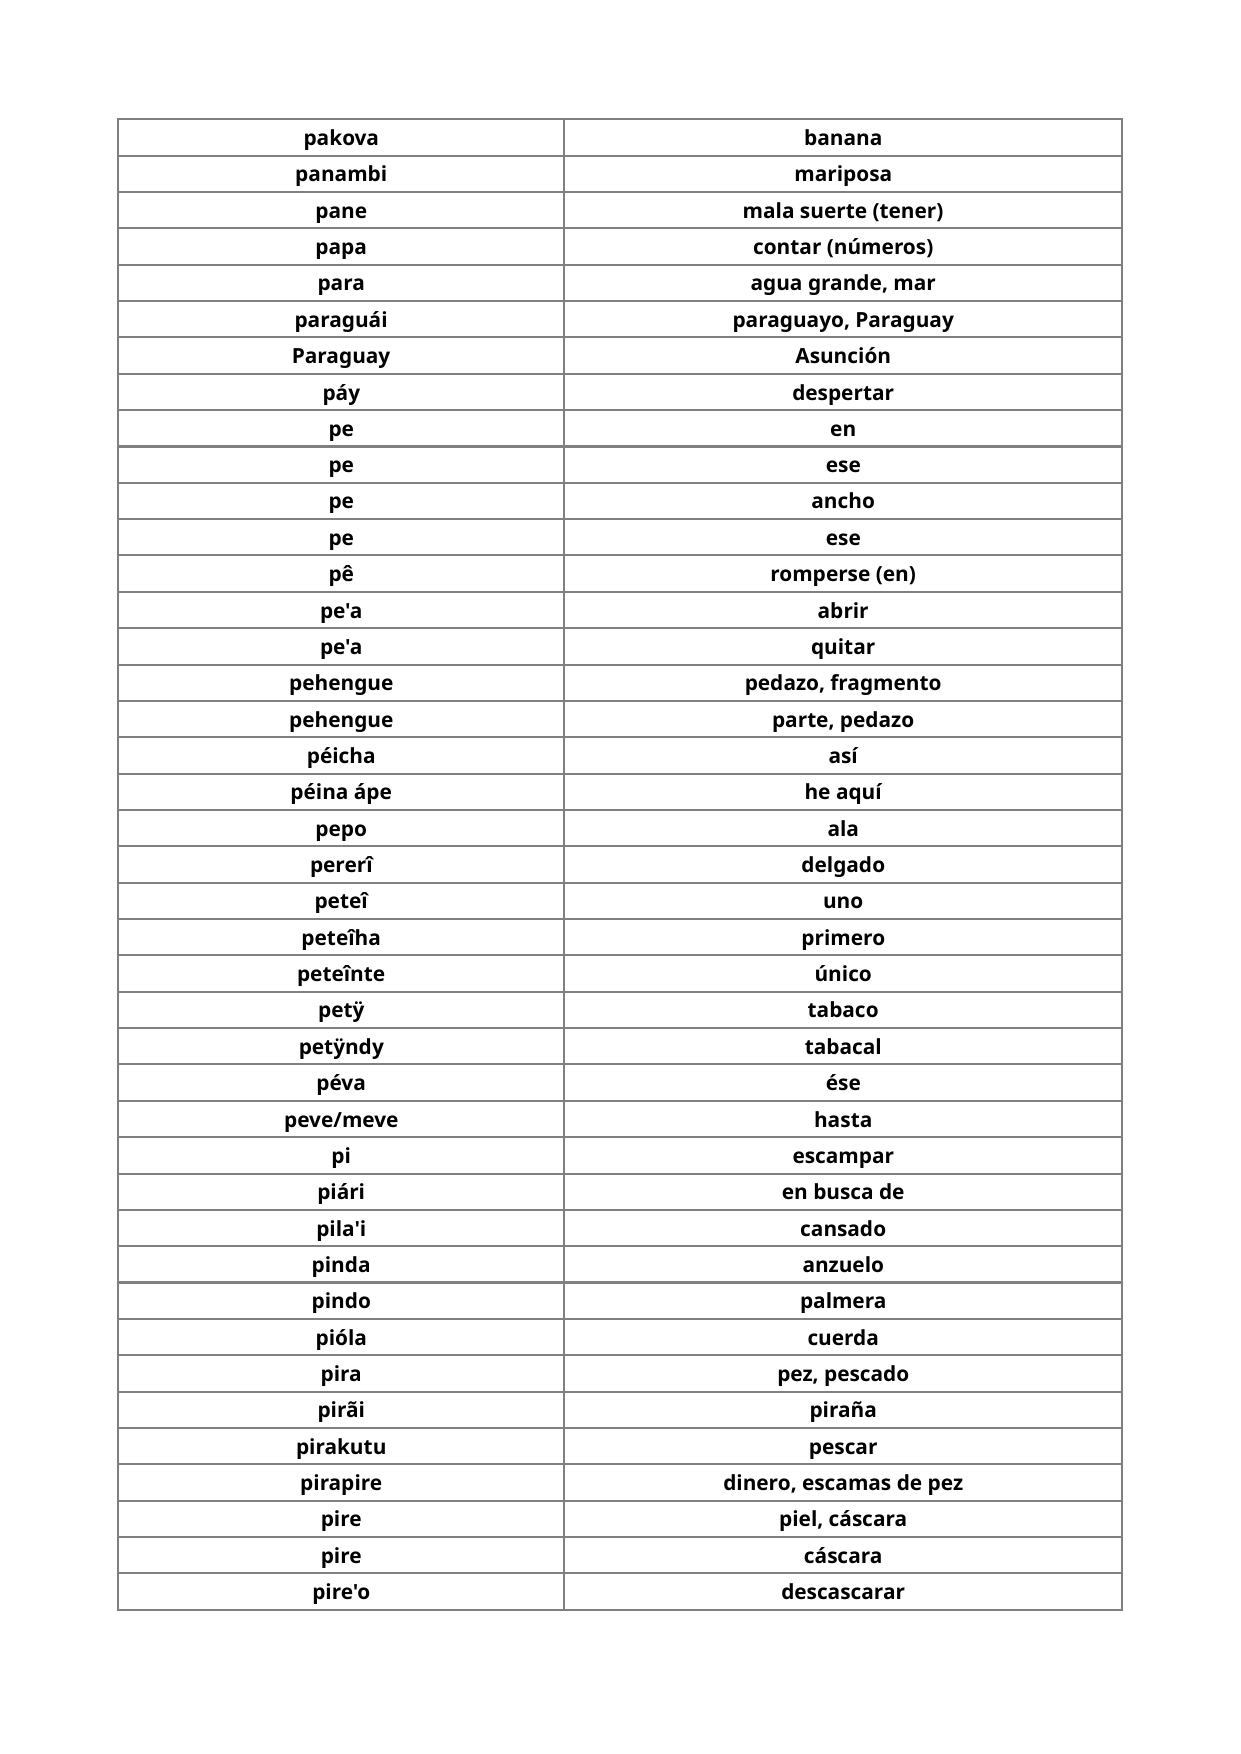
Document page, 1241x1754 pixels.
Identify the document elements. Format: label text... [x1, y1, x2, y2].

table_cell pinda [119, 1247, 563, 1281]
table_cell primero [565, 920, 1121, 954]
table_cell hasta [565, 1102, 1121, 1136]
table_cell en busca de [565, 1175, 1121, 1209]
table_cell abrir [565, 593, 1121, 627]
table_cell ala [565, 811, 1121, 845]
table_cell descascarar [565, 1574, 1121, 1609]
table_cell Asunción [565, 338, 1121, 373]
table_cell Paraguay [119, 338, 563, 373]
table_cell pire [119, 1538, 563, 1572]
table_cell cuerda [565, 1320, 1121, 1354]
table_cell así [565, 738, 1121, 772]
table_cell cansado [565, 1211, 1121, 1245]
table_cell tabacal [565, 1029, 1121, 1063]
table_cell pedazo, fragmento [565, 666, 1121, 700]
table_cell ancho [565, 484, 1121, 518]
table_cell paraguái [119, 302, 563, 336]
table_cell pe [119, 520, 563, 554]
table_cell pakova [119, 120, 563, 154]
table_cell ese [565, 520, 1121, 554]
table_cell despertar [565, 375, 1121, 409]
table_cell para [119, 266, 563, 300]
table_cell pila'i [119, 1211, 563, 1245]
table_cell pire [119, 1502, 563, 1536]
table_cell único [565, 956, 1121, 991]
table_cell pê [119, 556, 563, 591]
table_cell petÿndy [119, 1029, 563, 1063]
table_cell pirapire [119, 1465, 563, 1499]
table_cell delgado [565, 847, 1121, 882]
table_cell piel, cáscara [565, 1502, 1121, 1536]
table_cell pe [119, 448, 563, 482]
table_cell pira [119, 1356, 563, 1391]
table_cell pi [119, 1138, 563, 1172]
table_cell anzuelo [565, 1247, 1121, 1281]
table_cell pehengue [119, 702, 563, 736]
table_cell piraña [565, 1393, 1121, 1427]
table_cell pirakutu [119, 1429, 563, 1463]
table_cell peteîha [119, 920, 563, 954]
table_cell piári [119, 1175, 563, 1209]
table_cell pióla [119, 1320, 563, 1354]
table_cell ese [565, 448, 1121, 482]
table_cell mariposa [565, 157, 1121, 191]
table_cell petÿ [119, 993, 563, 1027]
table_cell panambi [119, 157, 563, 191]
table_cell papa [119, 229, 563, 263]
table_cell pererî [119, 847, 563, 882]
table_cell agua grande, mar [565, 266, 1121, 300]
table_cell cáscara [565, 1538, 1121, 1572]
table_cell pire'o [119, 1574, 563, 1609]
table_cell contar (números) [565, 229, 1121, 263]
table_cell uno [565, 884, 1121, 918]
table_cell pescar [565, 1429, 1121, 1463]
table_cell péva [119, 1065, 563, 1100]
table_cell dinero, escamas de pez [565, 1465, 1121, 1499]
table_cell parte, pedazo [565, 702, 1121, 736]
table_cell en [565, 411, 1121, 445]
table_cell peve/meve [119, 1102, 563, 1136]
table_cell pirãi [119, 1393, 563, 1427]
table_cell quitar [565, 629, 1121, 663]
table_cell peteî [119, 884, 563, 918]
table_cell tabaco [565, 993, 1121, 1027]
table_cell paraguayo, Paraguay [565, 302, 1121, 336]
table_cell pe'a [119, 629, 563, 663]
table_cell pehengue [119, 666, 563, 700]
table_cell páy [119, 375, 563, 409]
table_cell he aquí [565, 775, 1121, 809]
table_cell pe'a [119, 593, 563, 627]
table_cell peteînte [119, 956, 563, 991]
table_cell pe [119, 411, 563, 445]
table_cell péicha [119, 738, 563, 772]
table_cell pez, pescado [565, 1356, 1121, 1391]
table_cell romperse (en) [565, 556, 1121, 591]
table_cell mala suerte (tener) [565, 193, 1121, 227]
table_cell palmera [565, 1284, 1121, 1318]
table_cell escampar [565, 1138, 1121, 1172]
table_cell pe [119, 484, 563, 518]
table_cell pindo [119, 1284, 563, 1318]
table_cell pepo [119, 811, 563, 845]
table_cell pane [119, 193, 563, 227]
table_cell banana [565, 120, 1121, 154]
table_cell péina ápe [119, 775, 563, 809]
table_cell ése [565, 1065, 1121, 1100]
